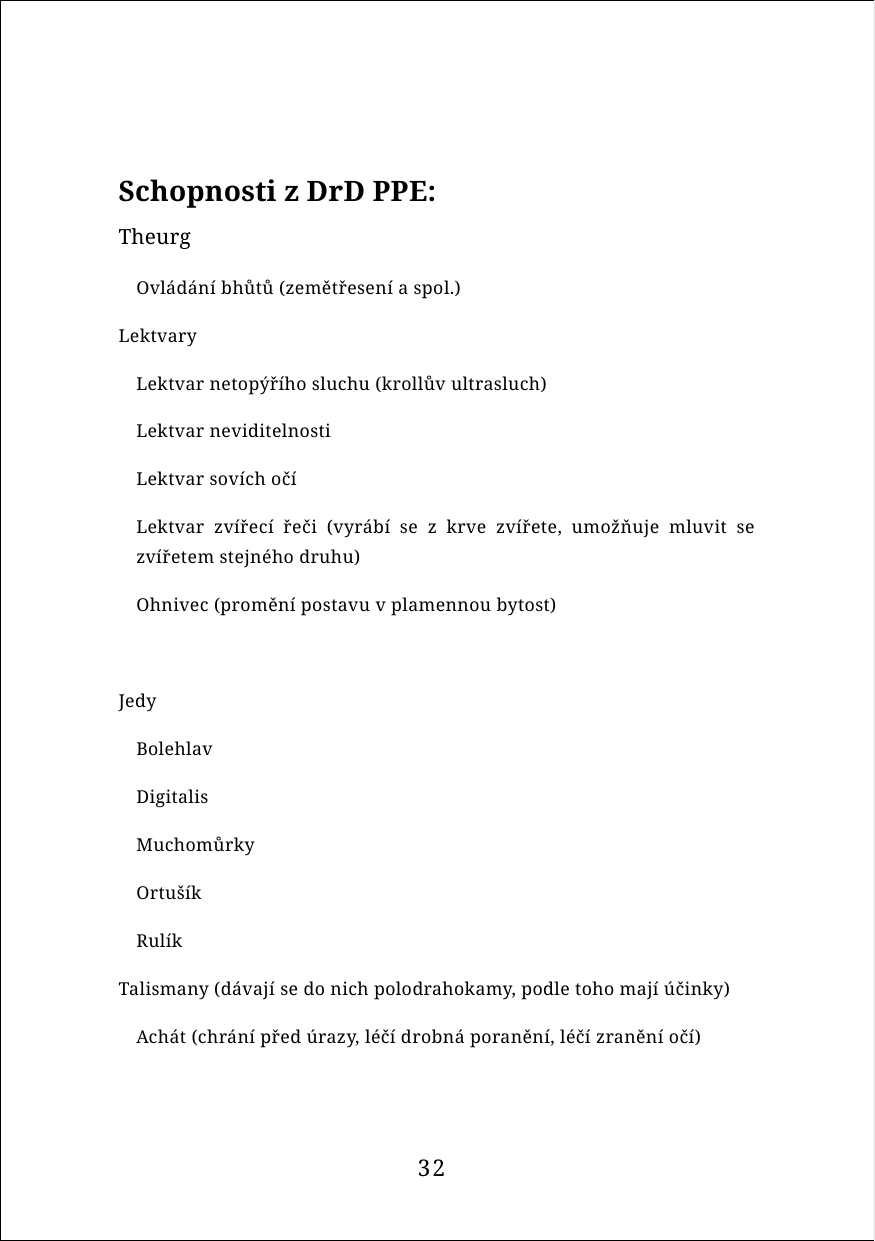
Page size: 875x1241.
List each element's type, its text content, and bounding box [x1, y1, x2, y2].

text Jedy [118, 689, 756, 713]
text Lektvary [118, 323, 756, 347]
text Lektvar zvířecí řeči (vyrábí se z krve zvířete, umožňuje mluvit se zvířetem stejného druhu) [136, 515, 756, 569]
text Digitalis [136, 784, 756, 809]
text Ohnivec (promění postavu v plamennou bytost) [136, 593, 756, 617]
text Lektvar sovích očí [136, 467, 756, 491]
text Rulík [136, 928, 756, 952]
text Ovládání bhůtů (zemětřesení a spol.) [136, 275, 756, 299]
subtitle Schopnosti z DrD PPE: [118, 172, 756, 210]
text Lektvar neviditelnosti [136, 419, 756, 443]
text Muchomůrky [136, 832, 756, 857]
text Ortušík [136, 880, 756, 904]
text Talismany (dávají se do nich polodrahokamy, podle toho mají účinky) [118, 976, 756, 1000]
text Achát (chrání před úrazy, léčí drobná poranění, léčí zranění očí) [136, 1024, 756, 1048]
text Bolehlav [136, 737, 756, 761]
text Theurg [118, 222, 756, 250]
text Lektvar netopýřího sluchu (krollův ultrasluch) [136, 371, 756, 395]
